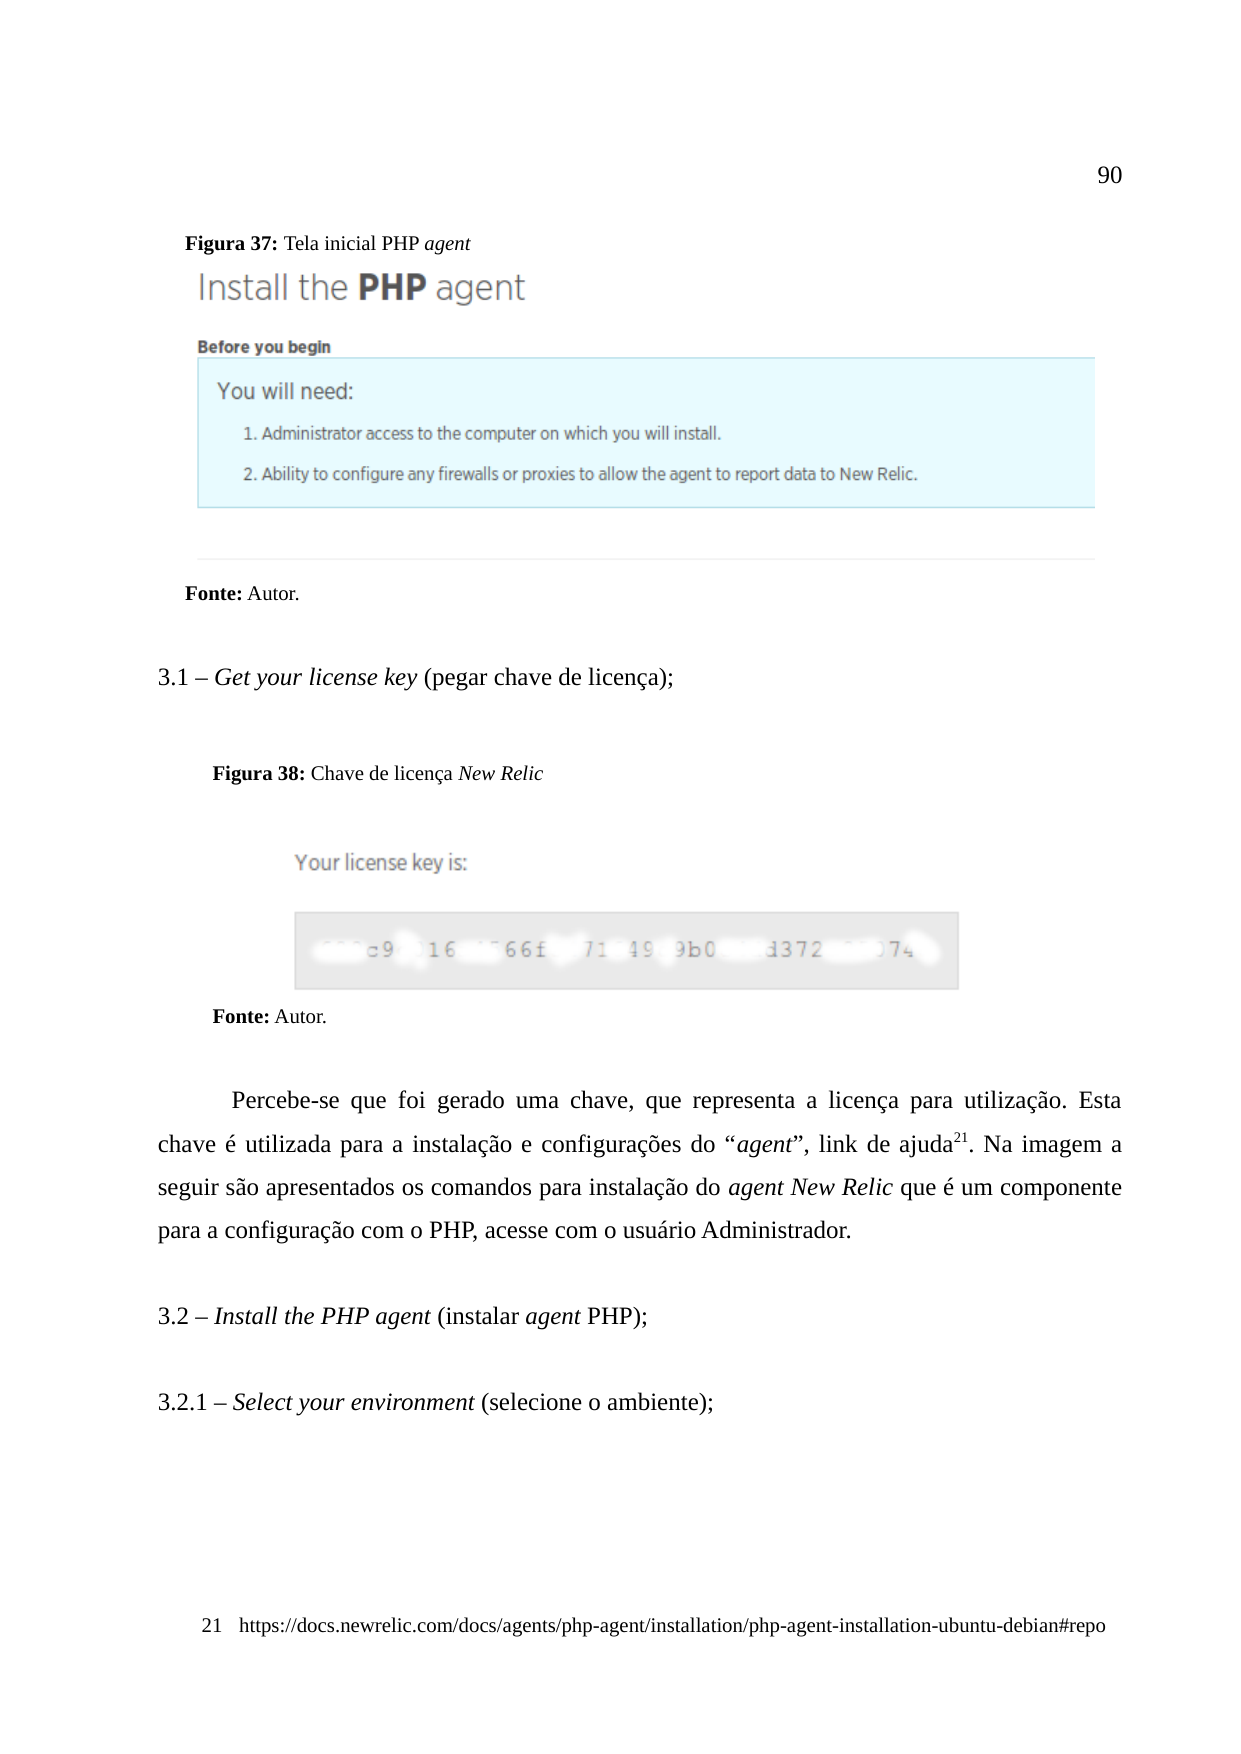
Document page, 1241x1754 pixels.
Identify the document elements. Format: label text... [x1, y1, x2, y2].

text Fonte: Autor. [185, 581, 1095, 604]
text Figura 38: Chave de licença New Relic [212, 761, 1068, 785]
text 3.2.1 – Select your environment (selecione o ambiente); [158, 1387, 1122, 1416]
text 3.1 – Get your license key (pegar chave de licença); [158, 662, 1122, 691]
text Figura 37: Tela inicial PHP agent [185, 231, 1095, 255]
text 3.2 – Install the PHP agent (instalar agent PHP); [158, 1301, 1122, 1330]
picture [212, 785, 1068, 1004]
text Fonte: Autor. [212, 1004, 1068, 1028]
list https://docs.newrelic.com/docs/agents/php-agent/installation/php-agent-installation-ubuntu-debian#repo [201, 1613, 1122, 1637]
text Percebe-se que foi gerado uma chave, que representa a licença para utilização. Esta chave é utilizada para a instalação e configurações do “agent”, link de ajuda. Na imagem a seguir são apresentados os comandos para instalação do agent New Relic que é um componente para a configuração com o PHP, acesse com o usuário Administrador. [158, 1086, 1122, 1244]
picture [185, 255, 1095, 581]
